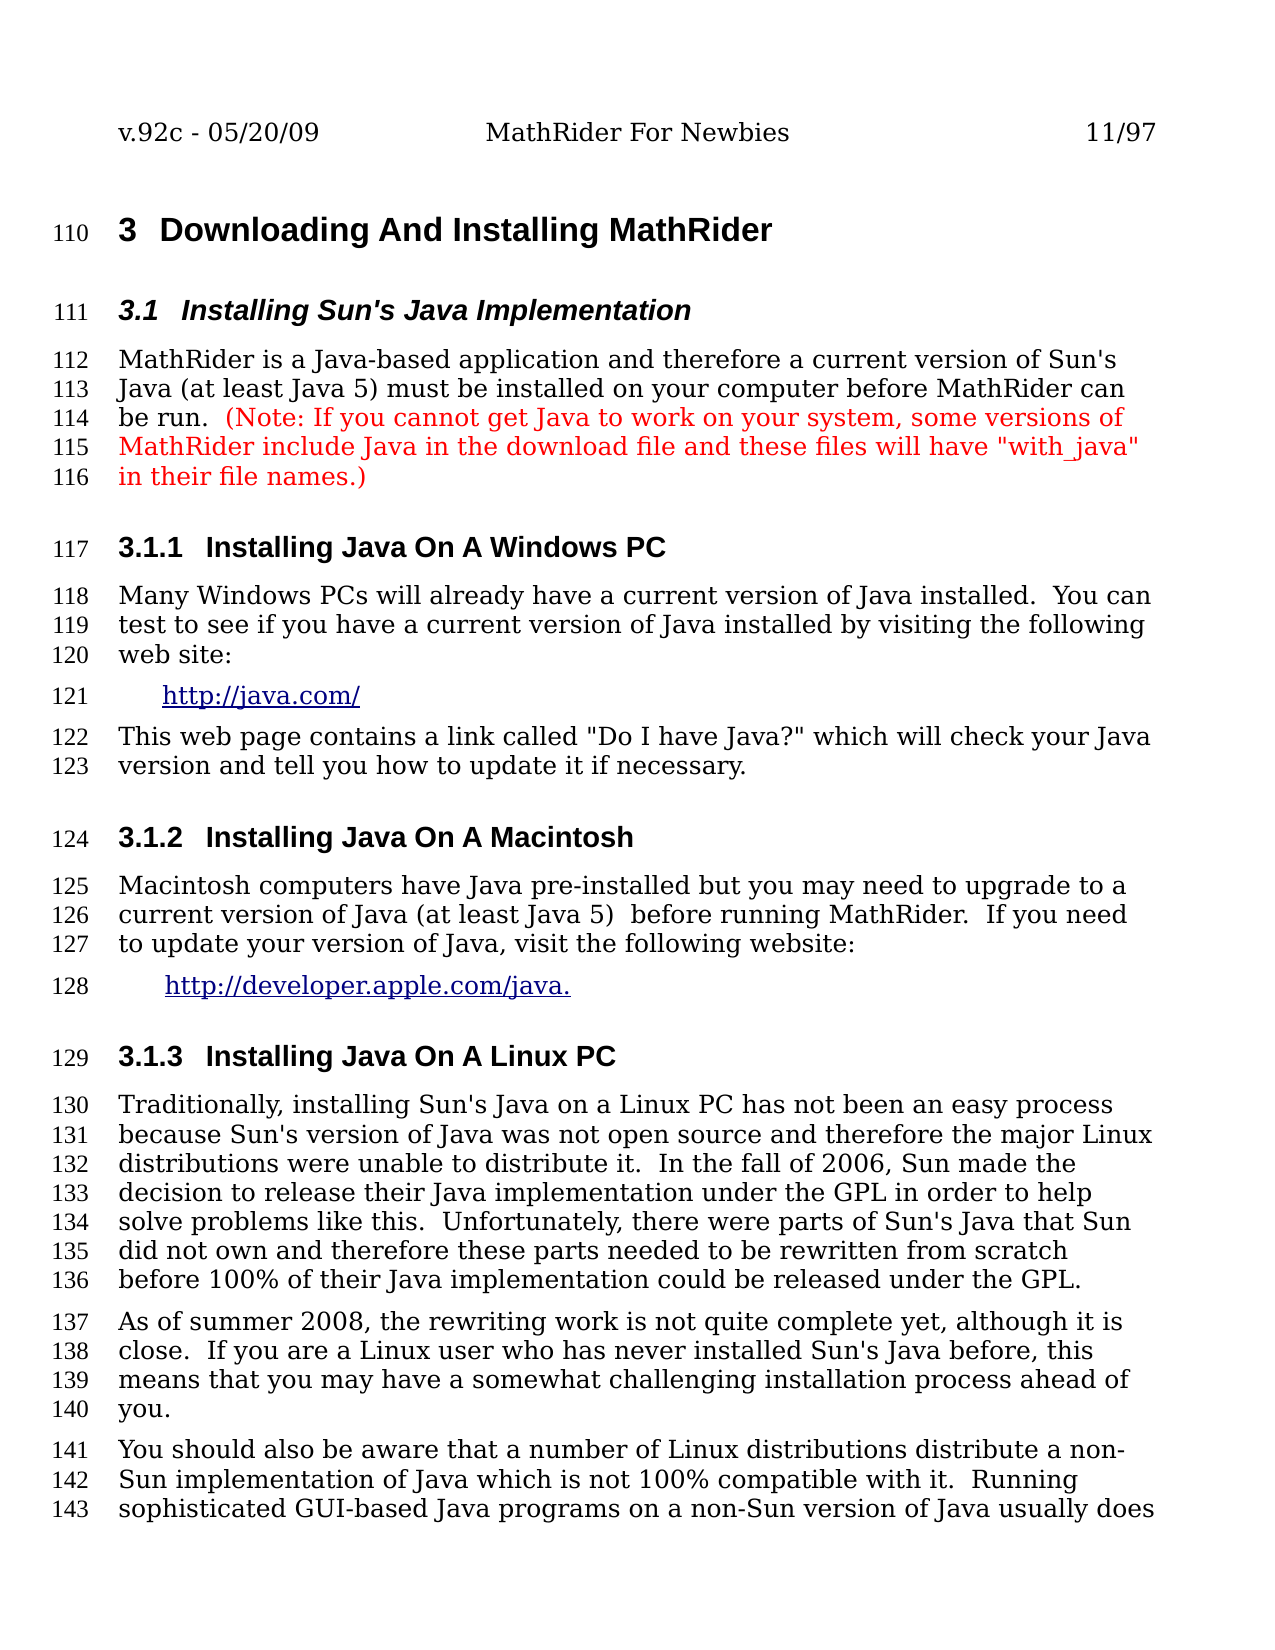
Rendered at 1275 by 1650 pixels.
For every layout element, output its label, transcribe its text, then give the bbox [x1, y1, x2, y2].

text Macintosh computers have Java pre-installed but you may need to upgrade to a current version of Java (at least Java 5) before running MathRider. If you need to update your version of Java, visit the following website: [118, 871, 1157, 959]
subtitle Installing Sun's Java Implementation [118, 293, 1157, 327]
text This web page contains a link called "Do I have Java?" which will check your Java version and tell you how to update it if necessary. [118, 722, 1157, 781]
text http://developer.apple.com/java. [164, 971, 1157, 1000]
subtitle Downloading And Installing MathRider [118, 210, 1157, 248]
text As of summer 2008, the rewriting work is not quite complete yet, although it is close. If you are a Linux user who has never installed Sun's Java before, this means that you may have a somewhat challenging installation process ahead of you. [118, 1307, 1157, 1423]
text http://java.com/ [162, 681, 1157, 710]
text Traditionally, installing Sun's Java on a Linux PC has not been an easy process because Sun's version of Java was not open source and therefore the major Linux distributions were unable to distribute it. In the fall of 2006, Sun made the decision to release their Java implementation under the GPL in order to help solve problems like this. Unfortunately, there were parts of Sun's Java that Sun did not own and therefore these parts needed to be rewritten from scratch before 100% of their Java implementation could be released under the GPL. [118, 1091, 1157, 1295]
subtitle Installing Java On A Windows PC [118, 530, 1157, 563]
text Many Windows PCs will already have a current version of Java installed. You can test to see if you have a current version of Java installed by visiting the following web site: [118, 581, 1157, 669]
text MathRider is a Java-based application and therefore a current version of Sun's Java (at least Java 5) must be installed on your computer before MathRider can be run. (Note: If you cannot get Java to work on your system, some versions of MathRider include Java in the download file and these files will have "with_java" in their file names.) [118, 345, 1157, 491]
subtitle Installing Java On A Macintosh [118, 820, 1157, 853]
subtitle Installing Java On A Linux PC [118, 1039, 1157, 1073]
text You should also be aware that a number of Linux distributions distribute a non-Sun implementation of Java which is not 100% compatible with it. Running sophisticated GUI-based Java programs on a non-Sun version of Java usually does [118, 1436, 1157, 1523]
